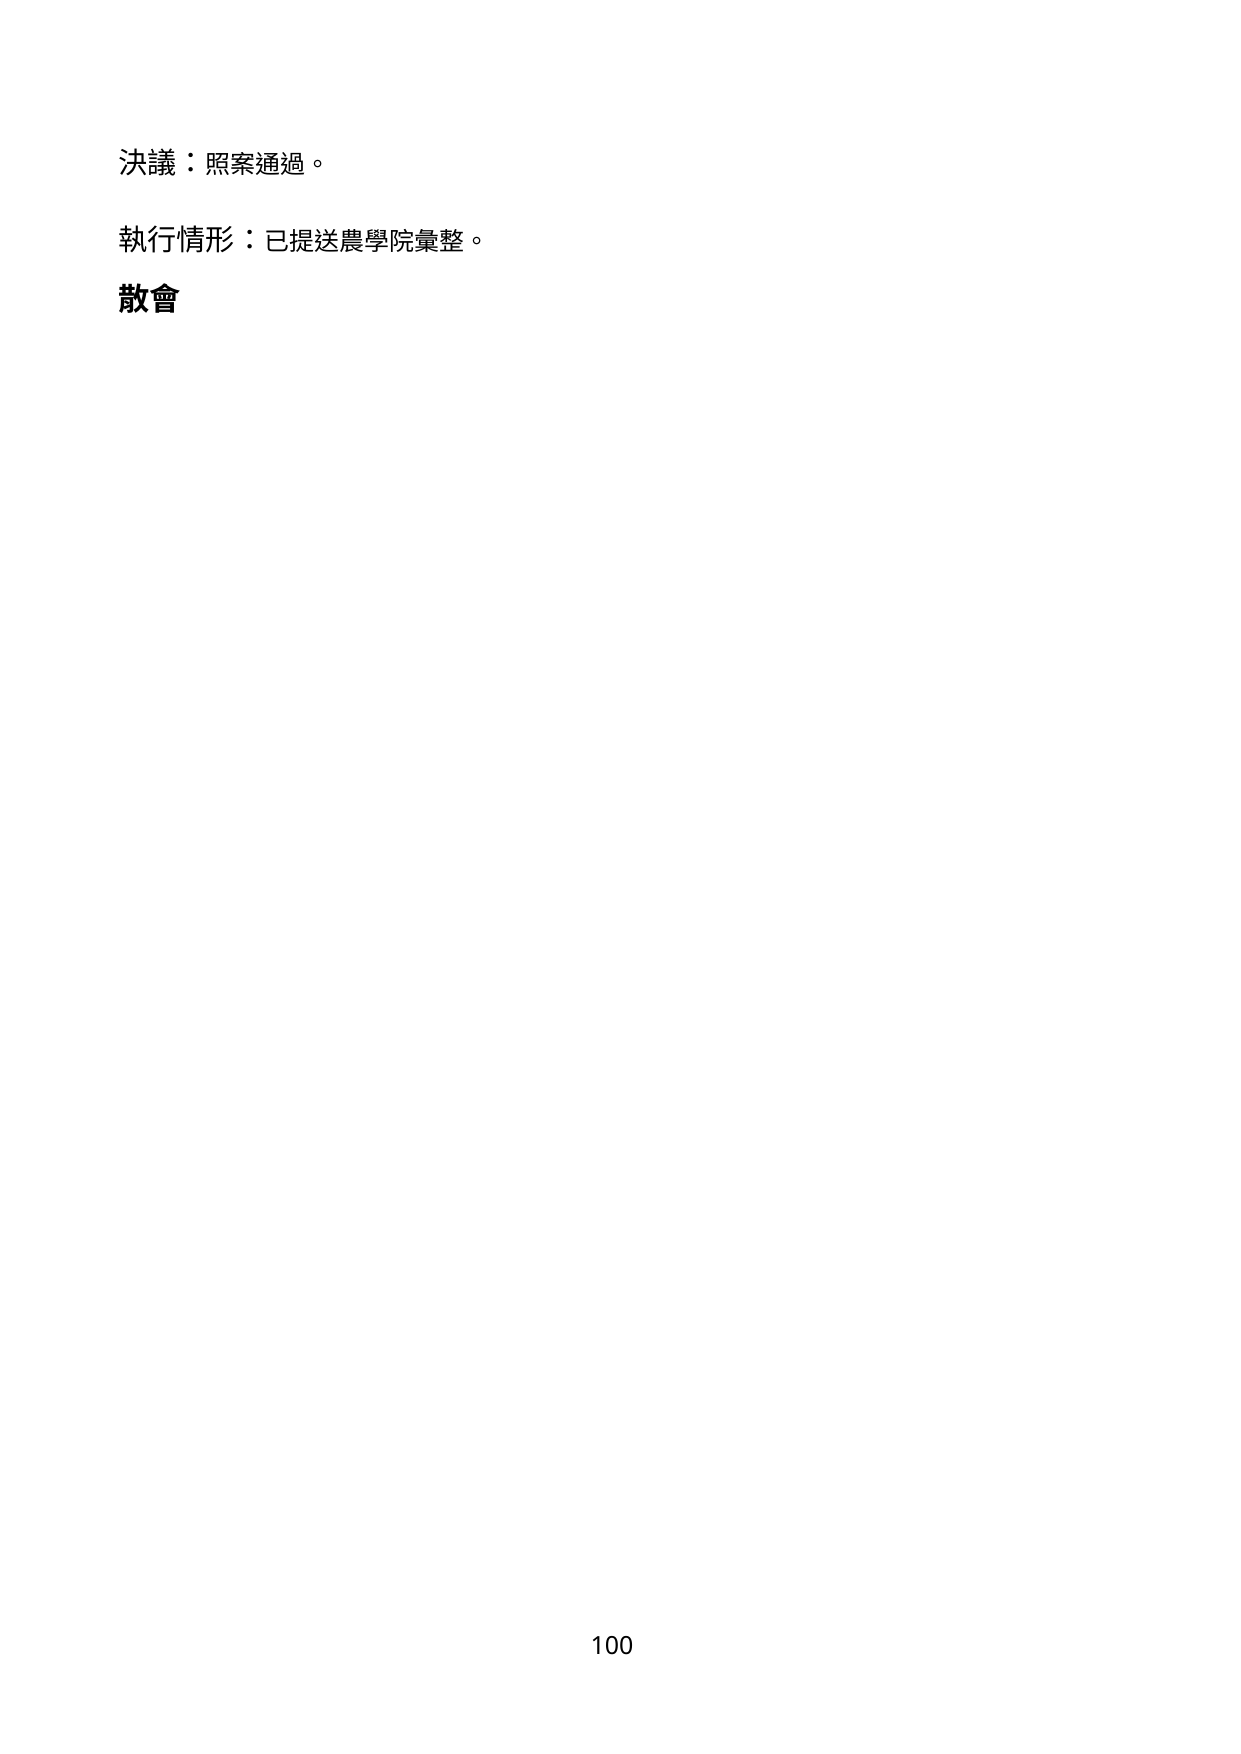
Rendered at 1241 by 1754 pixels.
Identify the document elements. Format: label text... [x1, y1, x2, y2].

text 執行情形：已提送農學院彙整。 [118, 217, 1122, 258]
text 散會 [118, 277, 1122, 319]
text 決議：照案通過。 [118, 123, 1122, 198]
